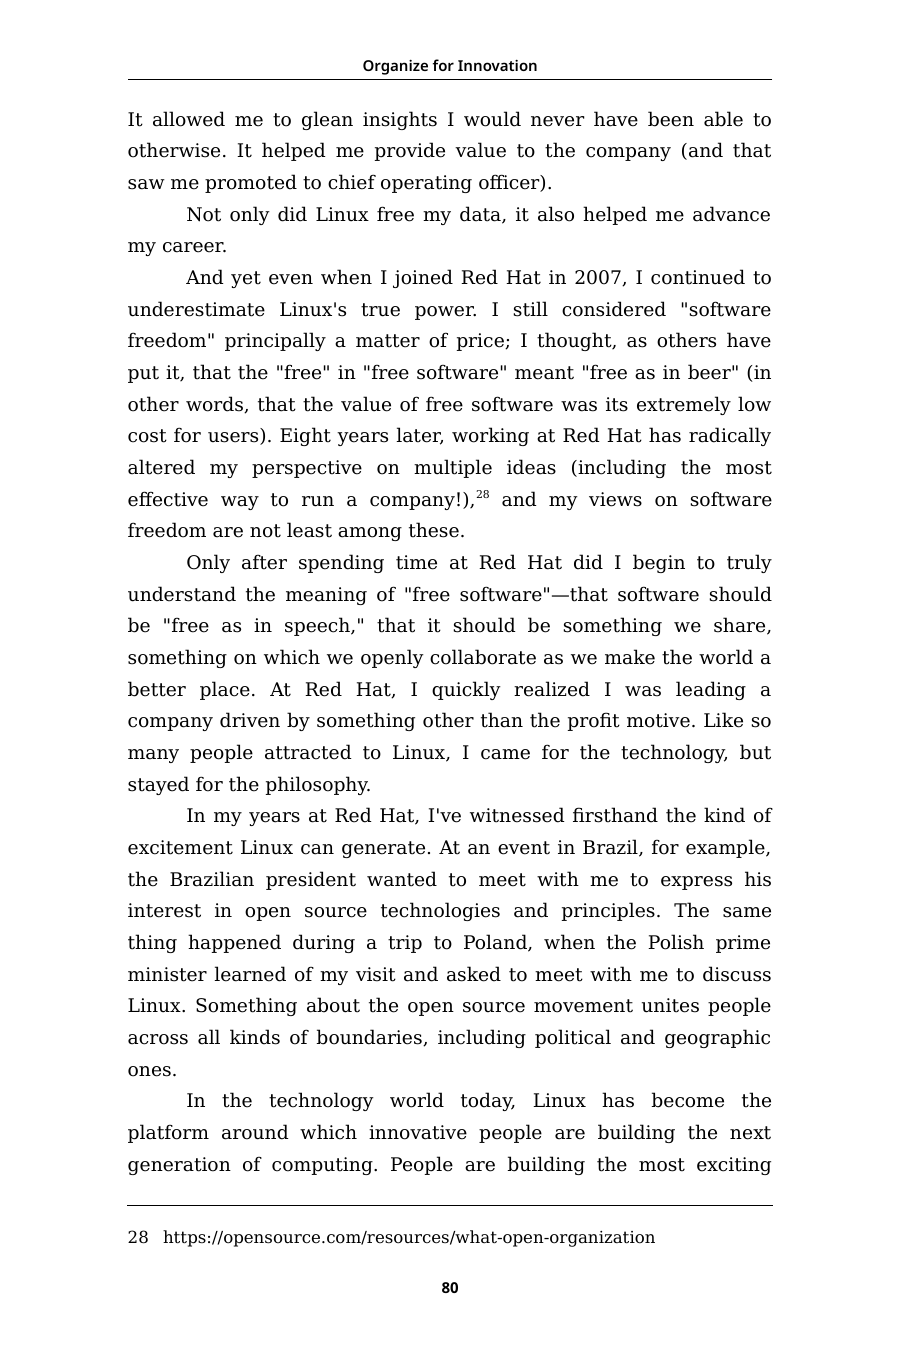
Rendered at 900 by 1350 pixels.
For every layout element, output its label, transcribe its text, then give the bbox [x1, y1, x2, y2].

text https://opensource.com/resources/what-open-organization [127, 1228, 772, 1247]
text Only after spending time at Red Hat did I begin to truly understand the meaning of "free software"—that software should be "free as in speech," that it should be something we share, something on which we openly collaborate as we make the world a better place. At Red Hat, I quickly realized I was leading a company driven by something other than the profit motive. Like so many people attracted to Linux, I came for the technology, but stayed for the philosophy. [127, 552, 772, 796]
text In the technology world today, Linux has become the platform around which innovative people are building the next generation of computing. People are building the most exciting [127, 1090, 772, 1176]
text In my years at Red Hat, I've witnessed firsthand the kind of excitement Linux can generate. At an event in Brazil, for example, the Brazilian president wanted to meet with me to express his interest in open source technologies and principles. The same thing happened during a trip to Poland, when the Polish prime minister learned of my visit and asked to meet with me to discuss Linux. Something about the open source movement unites people across all kinds of boundaries, including political and geographic ones. [127, 805, 772, 1081]
text It allowed me to glean insights I would never have been able to otherwise. It helped me provide value to the company (and that saw me promoted to chief operating officer). [127, 109, 772, 194]
text And yet even when I joined Red Hat in 2007, I continued to underestimate Linux's true power. I still considered "software freedom" principally a matter of price; I thought, as others have put it, that the "free" in "free software" meant "free as in beer" (in other words, that the value of free software was its extremely low cost for users). Eight years later, working at Red Hat has radically altered my perspective on multiple ideas (including the most effective way to run a company!), and my views on software freedom are not least among these. [127, 267, 772, 542]
text Not only did Linux free my data, it also helped me advance my career. [127, 204, 772, 257]
